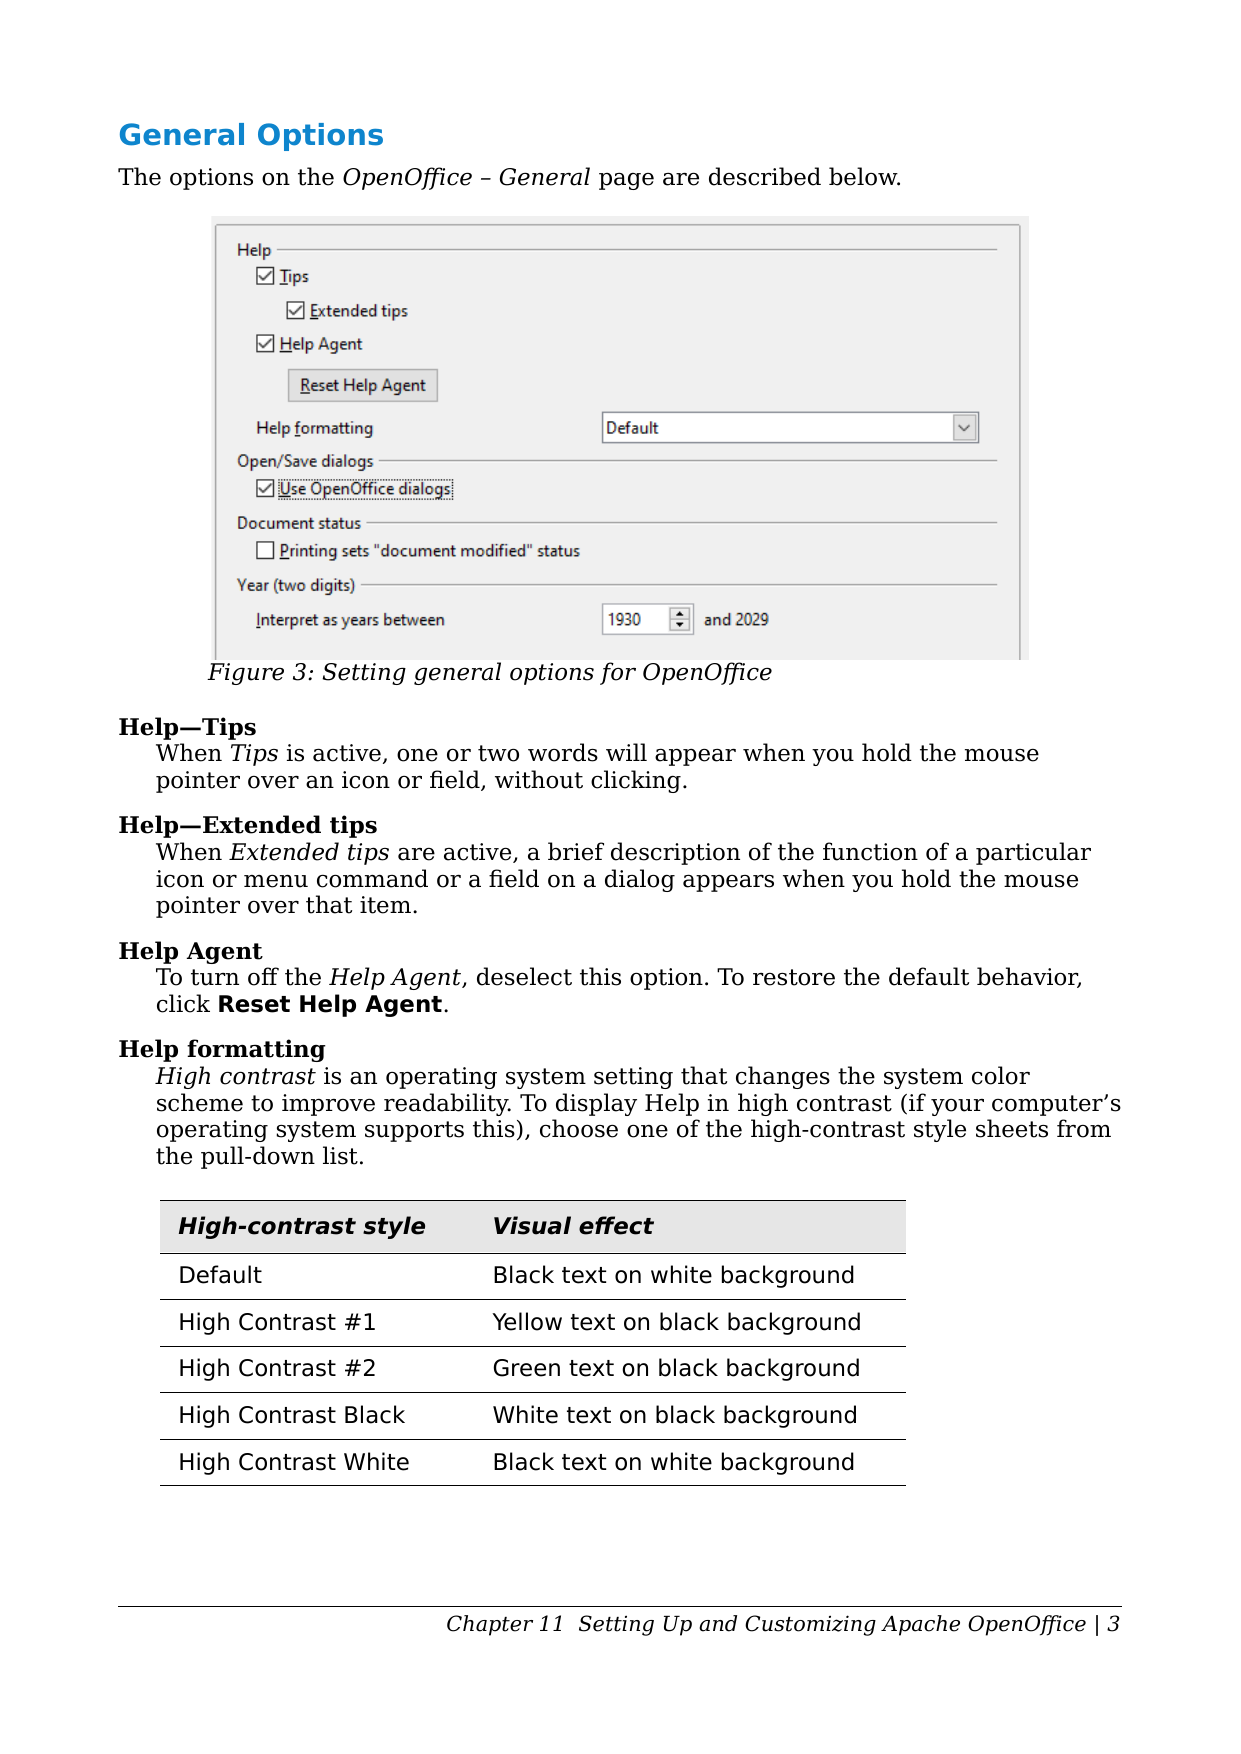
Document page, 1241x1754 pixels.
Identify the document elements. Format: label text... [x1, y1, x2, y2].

subtitle General Options [118, 118, 1122, 152]
picture [211, 216, 1029, 660]
text Figure 3: Setting general options for OpenOffice [208, 660, 1032, 686]
table_cell White text on black background [474, 1393, 906, 1439]
table_cell High Contrast Black [160, 1393, 474, 1439]
text High contrast is an operating system setting that changes the system color scheme to improve readability. To display Help in high contrast (if your computer’s operating system supports this), choose one of the high-contrast style sheets from the pull-down list. [156, 1063, 1122, 1170]
table_cell Black text on white background [474, 1440, 906, 1485]
text Help formatting [118, 1036, 1122, 1063]
table_cell High Contrast White [160, 1440, 474, 1485]
table_cell Black text on white background [474, 1254, 906, 1299]
text When Extended tips are active, a brief description of the function of a particular icon or menu command or a field on a dialog appears when you hold the mouse pointer over that item. [156, 839, 1122, 919]
table_header High-contrast style [160, 1201, 474, 1252]
text Help—Extended tips [118, 812, 1122, 839]
table_header Visual effect [474, 1201, 906, 1252]
table_cell High Contrast #1 [160, 1300, 474, 1346]
text To turn off the Help Agent, deselect this option. To restore the default behavior, click Reset Help Agent. [156, 964, 1122, 1018]
text When Tips is active, one or two words will appear when you hold the mouse pointer over an icon or field, without clicking. [156, 741, 1122, 794]
table_cell High Contrast #2 [160, 1347, 474, 1392]
text Help—Tips [118, 714, 1122, 741]
text Help Agent [118, 938, 1122, 964]
text The options on the OpenOffice – General page are described below. [118, 164, 1122, 191]
table_cell Green text on black background [474, 1347, 906, 1392]
table_cell Default [160, 1254, 474, 1299]
table_cell Yellow text on black background [474, 1300, 906, 1346]
